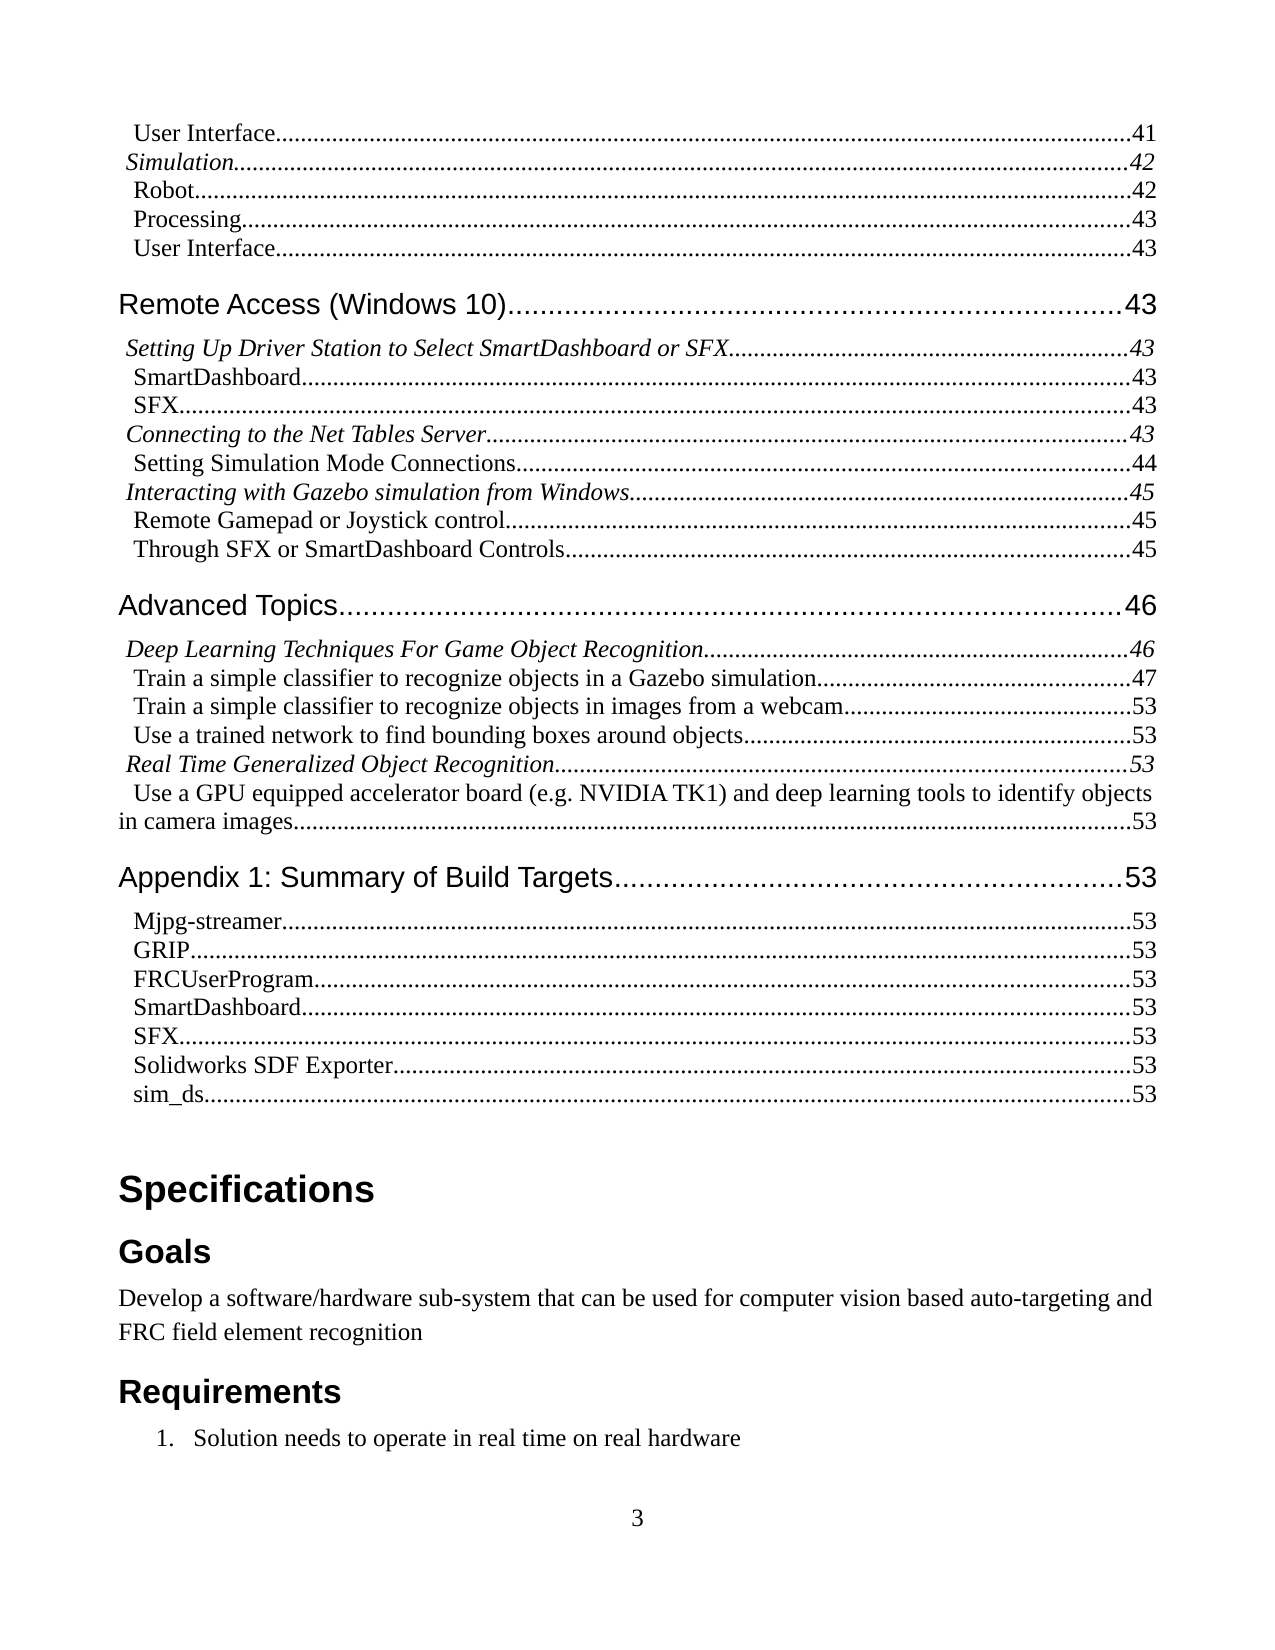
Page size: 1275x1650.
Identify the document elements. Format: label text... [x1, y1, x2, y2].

subtitle Simulation 42 [118, 147, 1157, 176]
text Processing 43 [118, 204, 1157, 233]
text Use a trained network to find bounding boxes around objects 53 [118, 720, 1157, 749]
text Through SFX or SmartDashboard Controls 45 [118, 534, 1157, 563]
subtitle Appendix 1: Summary of Build Targets 53 [118, 860, 1157, 894]
text SmartDashboard 43 [118, 362, 1157, 390]
text FRCUserProgram 53 [118, 964, 1157, 992]
subtitle Remote Access (Windows 10) 43 [118, 287, 1157, 320]
subtitle Requirements [118, 1372, 1157, 1411]
text Develop a software/hardware sub-system that can be used for computer vision based auto-targeting and FRC field element recognition [118, 1283, 1157, 1346]
text User Interface 41 [118, 118, 1157, 147]
text sim_ds 53 [118, 1079, 1157, 1107]
text Mjpg-streamer 53 [118, 906, 1157, 935]
text Train a simple classifier to recognize objects in images from a webcam 53 [118, 691, 1157, 720]
subtitle Connecting to the Net Tables Server 43 [118, 419, 1157, 448]
text Setting Simulation Mode Connections 44 [118, 448, 1157, 477]
text Remote Gamepad or Joystick control 45 [118, 505, 1157, 534]
subtitle Specifications [118, 1167, 1157, 1211]
text Solidworks SDF Exporter 53 [118, 1050, 1157, 1079]
text SmartDashboard 53 [118, 992, 1157, 1021]
text Use a GPU equipped accelerator board (e.g. NVIDIA TK1) and deep learning tools to identify objects in camera images 53 [118, 778, 1157, 835]
subtitle Real Time Generalized Object Recognition 53 [118, 749, 1157, 778]
text SFX 43 [118, 390, 1157, 419]
subtitle Goals [118, 1231, 1157, 1270]
subtitle Advanced Topics 46 [118, 588, 1157, 621]
subtitle Setting Up Driver Station to Select SmartDashboard or SFX 43 [118, 333, 1157, 362]
text GRIP 53 [118, 935, 1157, 964]
subtitle Interacting with Gazebo simulation from Windows 45 [118, 477, 1157, 505]
subtitle Deep Learning Techniques For Game Object Recognition 46 [118, 634, 1157, 663]
text User Interface 43 [118, 233, 1157, 262]
list Solution needs to operate in real time on real hardware [156, 1423, 1157, 1452]
text SFX 53 [118, 1021, 1157, 1050]
text Robot 42 [118, 176, 1157, 204]
text Train a simple classifier to recognize objects in a Gazebo simulation 47 [118, 663, 1157, 691]
